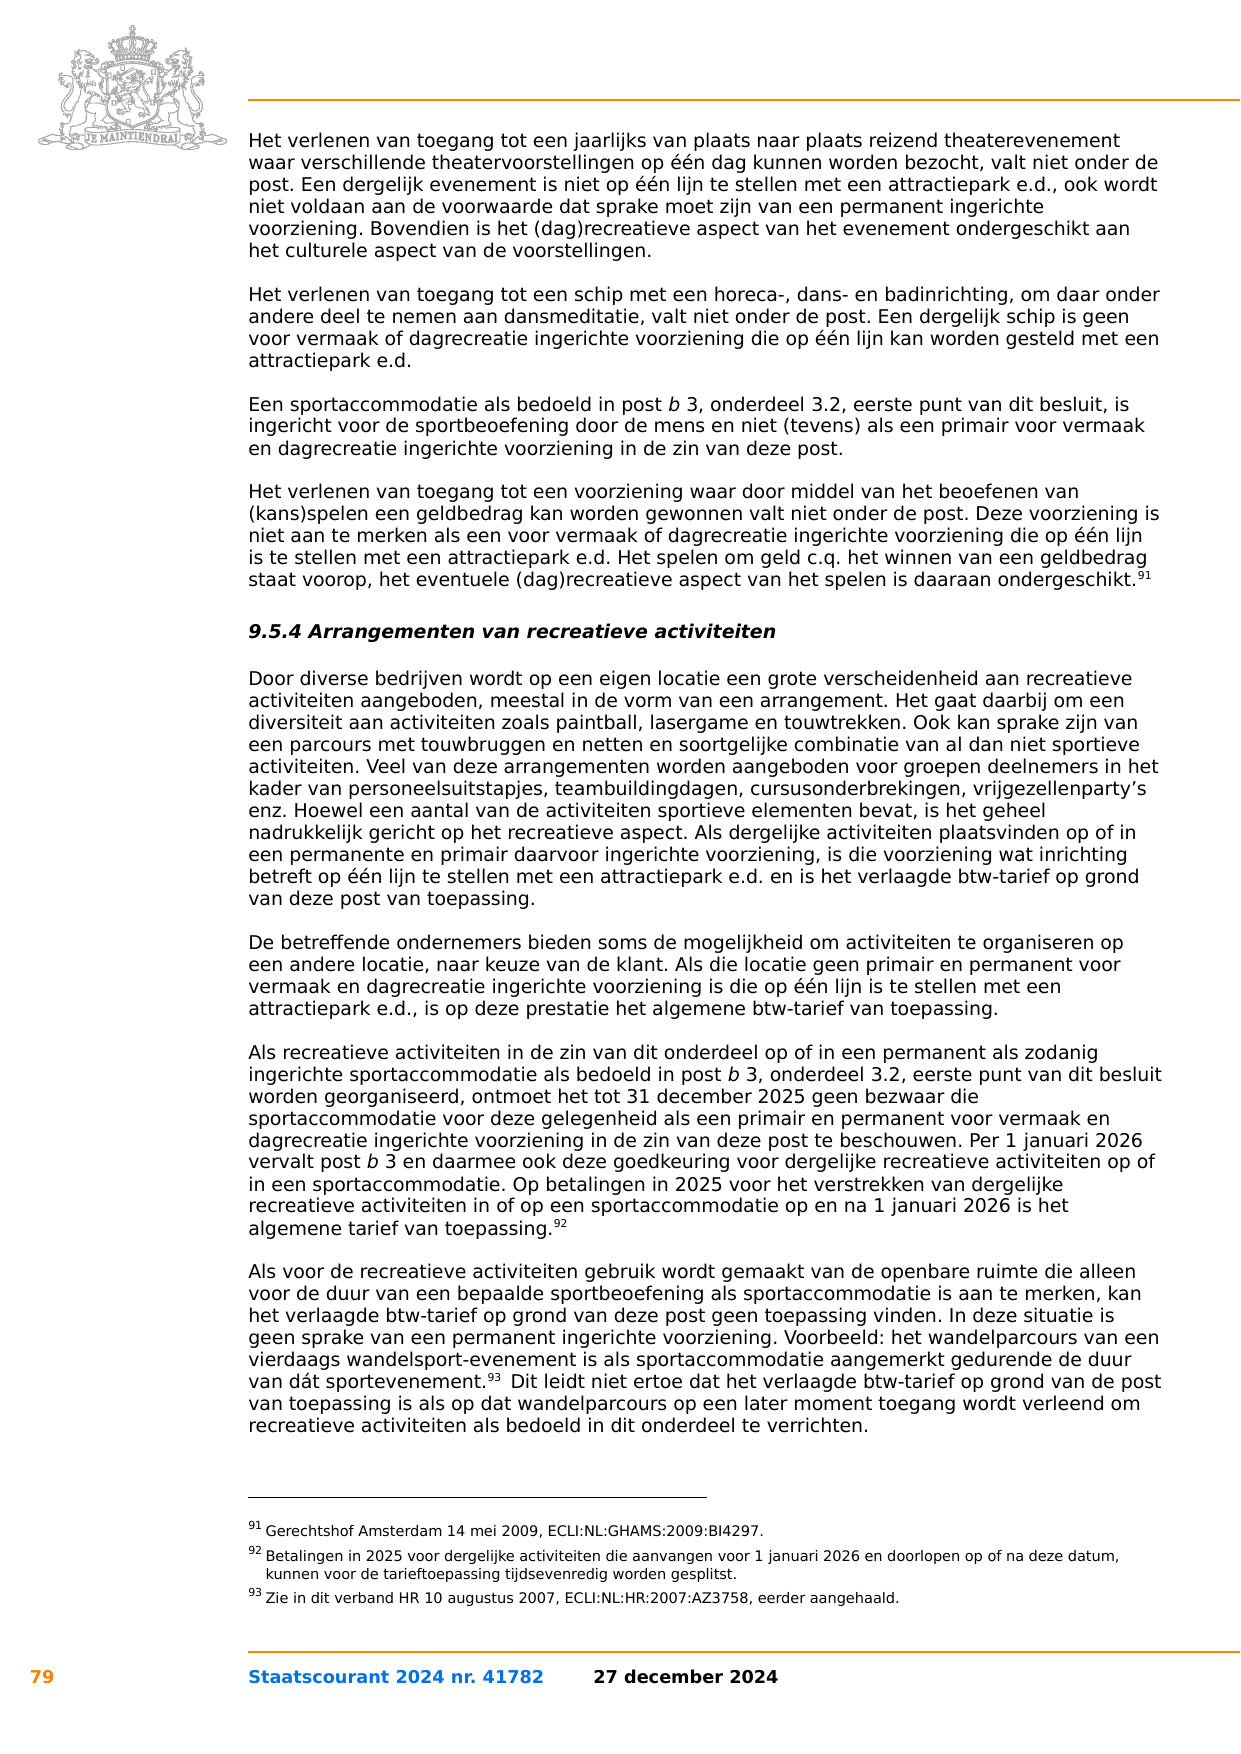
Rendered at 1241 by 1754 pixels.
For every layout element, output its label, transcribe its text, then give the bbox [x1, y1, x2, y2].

text Door diverse bedrijven wordt op een eigen locatie een grote verscheidenheid aan recreatieve activiteiten aangeboden, meestal in de vorm van een arrangement. Het gaat daarbij om een diversiteit aan activiteiten zoals paintball, lasergame en touwtrekken. Ook kan sprake zijn van een parcours met touwbruggen en netten en soortgelijke combinatie van al dan niet sportieve activiteiten. Veel van deze arrangementen worden aangeboden voor groepen deelnemers in het kader van personeelsuitstapjes, teambuildingdagen, cursusonderbrekingen, vrijgezellenparty’s enz. Hoewel een aantal van de activiteiten sportieve elementen bevat, is het geheel nadrukkelijk gericht op het recreatieve aspect. Als dergelijke activiteiten plaatsvinden op of in een permanente en primair daarvoor ingerichte voorziening, is die voorziening wat inrichting betreft op één lijn te stellen met een attractiepark e.d. en is het verlaagde btw-tarief op grond van deze post van toepassing. [248, 668, 1163, 910]
text Het verlenen van toegang tot een schip met een horeca-, dans- en badinrichting, om daar onder andere deel te nemen aan dansmeditatie, valt niet onder de post. Een dergelijk schip is geen voor vermaak of dagrecreatie ingerichte voorziening die op één lijn kan worden gesteld met een attractiepark e.d. [248, 284, 1163, 372]
text Een sportaccommodatie als bedoeld in post b 3, onderdeel 3.2, eerste punt van dit besluit, is ingericht voor de sportbeoefening door de mens en niet (tevens) als een primair voor vermaak en dagrecreatie ingerichte voorziening in de zin van deze post. [248, 393, 1163, 459]
text Zie in dit verband HR 10 augustus 2007, ECLI:NL:HR:2007:AZ3758, eerder aangehaald. [248, 1586, 1163, 1608]
text Het verlenen van toegang tot een jaarlijks van plaats naar plaats reizend theaterevenement waar verschillende theatervoorstellingen op één dag kunnen worden bezocht, valt niet onder de post. Een dergelijk evenement is niet op één lijn te stellen met een attractiepark e.d., ook wordt niet voldaan aan de voorwaarde dat sprake moet zijn van een permanent ingerichte voorziening. Bovendien is het (dag)recreatieve aspect van het evenement ondergeschikt aan het culturele aspect van de voorstellingen. [248, 130, 1163, 262]
text De betreffende ondernemers bieden soms de mogelijkheid om activiteiten te organiseren op een andere locatie, naar keuze van de klant. Als die locatie geen primair en permanent voor vermaak en dagrecreatie ingerichte voorziening is die op één lijn is te stellen met een attractiepark e.d., is op deze prestatie het algemene btw-tarief van toepassing. [248, 932, 1163, 1020]
text Als recreatieve activiteiten in de zin van dit onderdeel op of in een permanent als zodanig ingerichte sportaccommodatie als bedoeld in post b 3, onderdeel 3.2, eerste punt van dit besluit worden georganiseerd, ontmoet het tot 31 december 2025 geen bezwaar die sportaccommodatie voor deze gelegenheid als een primair en permanent voor vermaak en dagrecreatie ingerichte voorziening in de zin van deze post te beschouwen. Per 1 januari 2026 vervalt post b 3 en daarmee ook deze goedkeuring voor dergelijke recreatieve activiteiten op of in een sportaccommodatie. Op betalingen in 2025 voor het verstrekken van dergelijke recreatieve activiteiten in of op een sportaccommodatie op en na 1 januari 2026 is het algemene tarief van toepassing. [248, 1042, 1163, 1239]
subtitle 9.5.4 Arrangementen van recreatieve activiteiten [248, 621, 1163, 643]
picture [38, 25, 227, 150]
text Gerechtshof Amsterdam 14 mei 2009, ECLI:NL:GHAMS:2009:BI4297. [248, 1519, 1163, 1541]
text Betalingen in 2025 voor dergelijke activiteiten die aanvangen voor 1 januari 2026 en doorlopen op of na deze datum, kunnen voor de tarieftoepassing tijdsevenredig worden gesplitst. [248, 1544, 1163, 1583]
text Het verlenen van toegang tot een voorziening waar door middel van het beoefenen van (kans)spelen een geldbedrag kan worden gewonnen valt niet onder de post. Deze voorziening is niet aan te merken als een voor vermaak of dagrecreatie ingerichte voorziening die op één lijn is te stellen met een attractiepark e.d. Het spelen om geld c.q. het winnen van een geldbedrag staat voorop, het eventuele (dag)recreatieve aspect van het spelen is daaraan ondergeschikt. [248, 481, 1163, 591]
text Als voor de recreatieve activiteiten gebruik wordt gemaakt van de openbare ruimte die alleen voor de duur van een bepaalde sportbeoefening als sportaccommodatie is aan te merken, kan het verlaagde btw-tarief op grond van deze post geen toepassing vinden. In deze situatie is geen sprake van een permanent ingerichte voorziening. Voorbeeld: het wandelparcours van een vierdaags wandelsport-evenement is als sportaccommodatie aangemerkt gedurende de duur van dát sportevenement. Dit leidt niet ertoe dat het verlaagde btw-tarief op grond van de post van toepassing is als op dat wandelparcours op een later moment toegang wordt verleend om recreatieve activiteiten als bedoeld in dit onderdeel te verrichten. [248, 1261, 1163, 1437]
